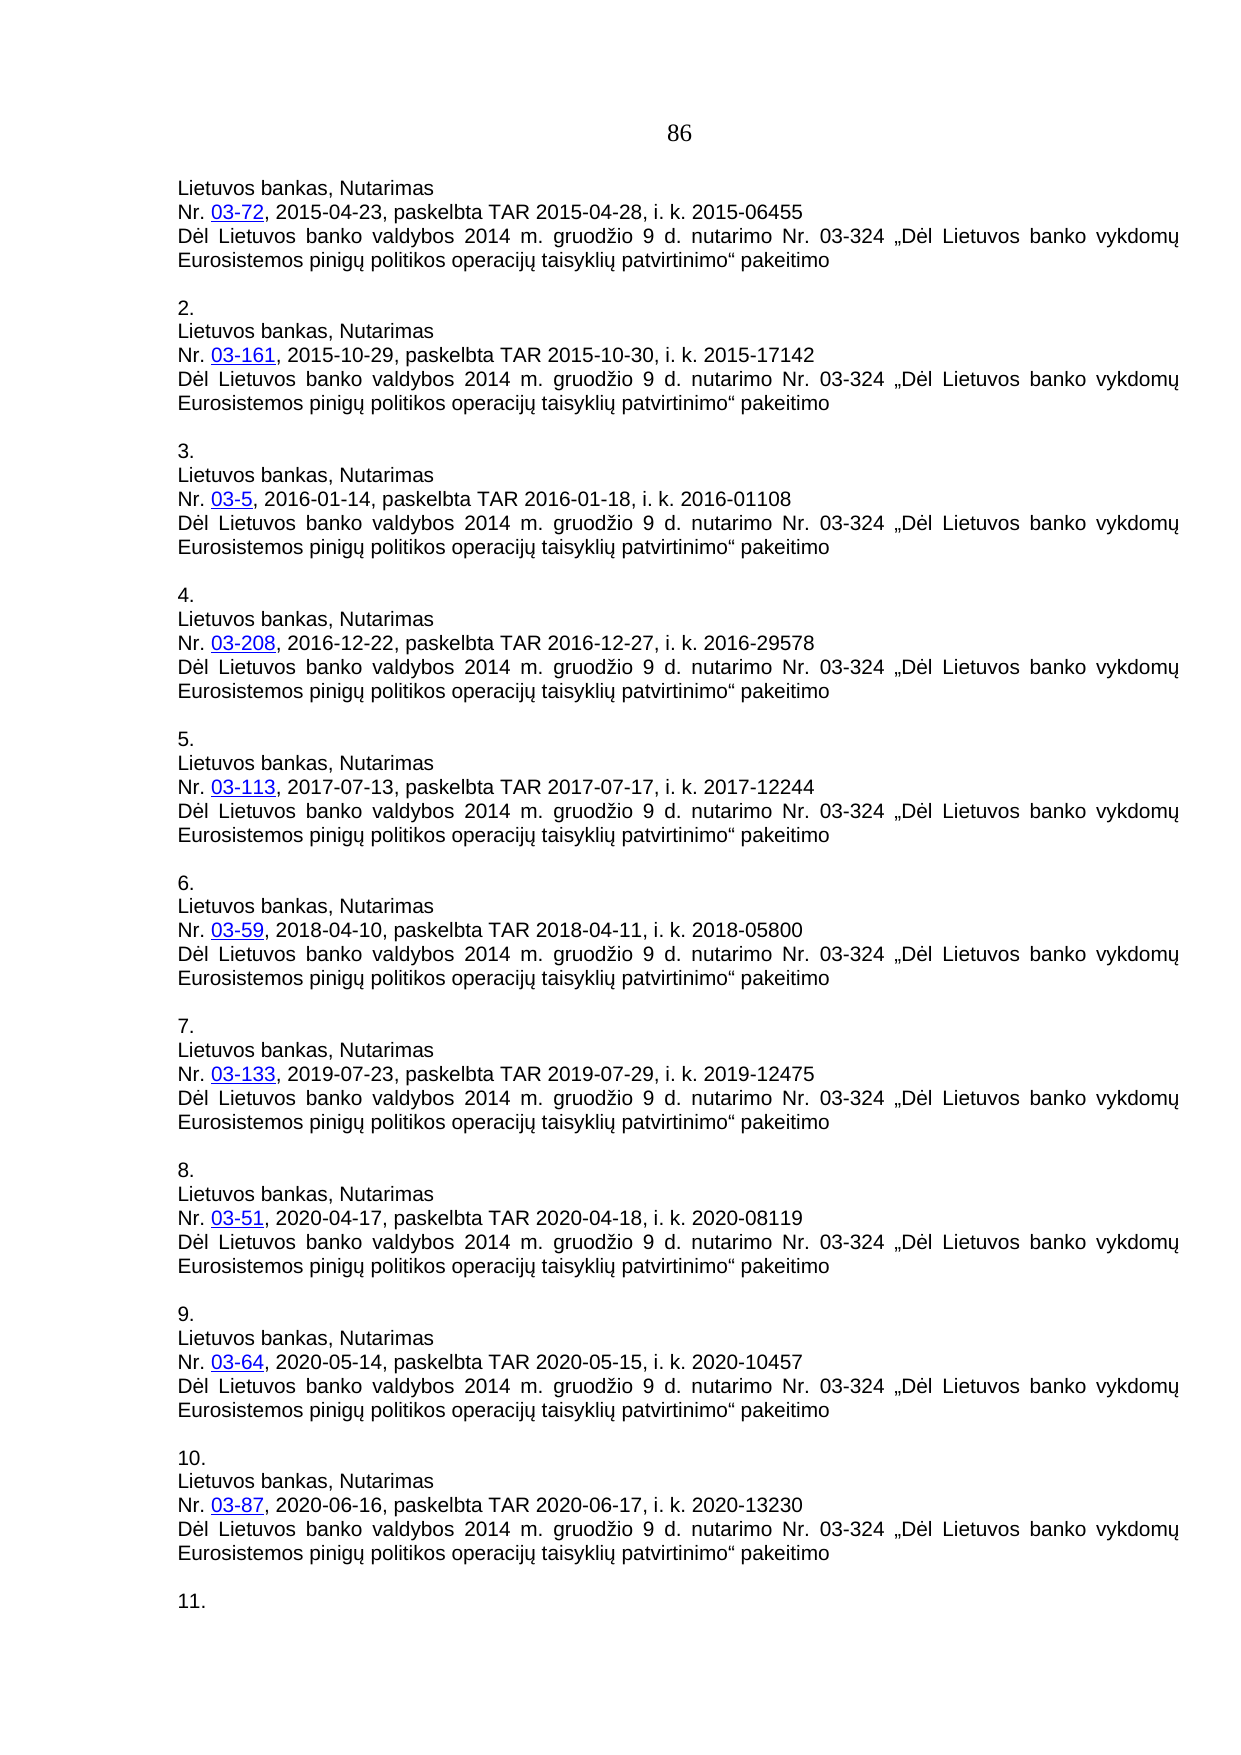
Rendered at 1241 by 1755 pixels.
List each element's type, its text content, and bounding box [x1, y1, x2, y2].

text Lietuvos bankas, Nutarimas [177, 1469, 1181, 1493]
text 9. [177, 1302, 1181, 1326]
text 7. [177, 1014, 1181, 1038]
text Nr. 03-59, 2018-04-10, paskelbta TAR 2018-04-11, i. k. 2018-05800 [177, 918, 1181, 942]
text Nr. 03-113, 2017-07-13, paskelbta TAR 2017-07-17, i. k. 2017-12244 [177, 774, 1181, 798]
text Dėl Lietuvos banko valdybos 2014 m. gruodžio 9 d. nutarimo Nr. 03-324 „Dėl Lietuvos banko vykdomų Eurosistemos pinigų politikos operacijų taisyklių patvirtinimo“ pakeitimo [177, 367, 1181, 415]
text 3. [177, 439, 1181, 463]
text Dėl Lietuvos banko valdybos 2014 m. gruodžio 9 d. nutarimo Nr. 03-324 „Dėl Lietuvos banko vykdomų Eurosistemos pinigų politikos operacijų taisyklių patvirtinimo“ pakeitimo [177, 223, 1181, 271]
text Lietuvos bankas, Nutarimas [177, 894, 1181, 918]
text 5. [177, 727, 1181, 751]
text Nr. 03-87, 2020-06-16, paskelbta TAR 2020-06-17, i. k. 2020-13230 [177, 1493, 1181, 1517]
text Dėl Lietuvos banko valdybos 2014 m. gruodžio 9 d. nutarimo Nr. 03-324 „Dėl Lietuvos banko vykdomų Eurosistemos pinigų politikos operacijų taisyklių patvirtinimo“ pakeitimo [177, 1517, 1181, 1565]
text Dėl Lietuvos banko valdybos 2014 m. gruodžio 9 d. nutarimo Nr. 03-324 „Dėl Lietuvos banko vykdomų Eurosistemos pinigų politikos operacijų taisyklių patvirtinimo“ pakeitimo [177, 1373, 1181, 1421]
text 2. [177, 295, 1181, 319]
text Lietuvos bankas, Nutarimas [177, 751, 1181, 774]
text Lietuvos bankas, Nutarimas [177, 176, 1181, 199]
text Nr. 03-133, 2019-07-23, paskelbta TAR 2019-07-29, i. k. 2019-12475 [177, 1062, 1181, 1086]
text Lietuvos bankas, Nutarimas [177, 607, 1181, 631]
text Lietuvos bankas, Nutarimas [177, 1038, 1181, 1062]
text 4. [177, 583, 1181, 607]
text 11. [177, 1589, 1181, 1613]
text Lietuvos bankas, Nutarimas [177, 463, 1181, 487]
text Nr. 03-64, 2020-05-14, paskelbta TAR 2020-05-15, i. k. 2020-10457 [177, 1349, 1181, 1373]
text 6. [177, 870, 1181, 894]
text Lietuvos bankas, Nutarimas [177, 319, 1181, 343]
text Dėl Lietuvos banko valdybos 2014 m. gruodžio 9 d. nutarimo Nr. 03-324 „Dėl Lietuvos banko vykdomų Eurosistemos pinigų politikos operacijų taisyklių patvirtinimo“ pakeitimo [177, 1230, 1181, 1278]
text Nr. 03-72, 2015-04-23, paskelbta TAR 2015-04-28, i. k. 2015-06455 [177, 199, 1181, 223]
text Dėl Lietuvos banko valdybos 2014 m. gruodžio 9 d. nutarimo Nr. 03-324 „Dėl Lietuvos banko vykdomų Eurosistemos pinigų politikos operacijų taisyklių patvirtinimo“ pakeitimo [177, 798, 1181, 846]
text Lietuvos bankas, Nutarimas [177, 1182, 1181, 1206]
text Nr. 03-5, 2016-01-14, paskelbta TAR 2016-01-18, i. k. 2016-01108 [177, 487, 1181, 511]
text Dėl Lietuvos banko valdybos 2014 m. gruodžio 9 d. nutarimo Nr. 03-324 „Dėl Lietuvos banko vykdomų Eurosistemos pinigų politikos operacijų taisyklių patvirtinimo“ pakeitimo [177, 942, 1181, 990]
text 8. [177, 1158, 1181, 1182]
text Nr. 03-161, 2015-10-29, paskelbta TAR 2015-10-30, i. k. 2015-17142 [177, 343, 1181, 367]
text Nr. 03-208, 2016-12-22, paskelbta TAR 2016-12-27, i. k. 2016-29578 [177, 631, 1181, 655]
text Nr. 03-51, 2020-04-17, paskelbta TAR 2020-04-18, i. k. 2020-08119 [177, 1206, 1181, 1230]
text Dėl Lietuvos banko valdybos 2014 m. gruodžio 9 d. nutarimo Nr. 03-324 „Dėl Lietuvos banko vykdomų Eurosistemos pinigų politikos operacijų taisyklių patvirtinimo“ pakeitimo [177, 511, 1181, 559]
text Dėl Lietuvos banko valdybos 2014 m. gruodžio 9 d. nutarimo Nr. 03-324 „Dėl Lietuvos banko vykdomų Eurosistemos pinigų politikos operacijų taisyklių patvirtinimo“ pakeitimo [177, 655, 1181, 703]
text 10. [177, 1445, 1181, 1469]
text Lietuvos bankas, Nutarimas [177, 1326, 1181, 1349]
text Dėl Lietuvos banko valdybos 2014 m. gruodžio 9 d. nutarimo Nr. 03-324 „Dėl Lietuvos banko vykdomų Eurosistemos pinigų politikos operacijų taisyklių patvirtinimo“ pakeitimo [177, 1086, 1181, 1134]
